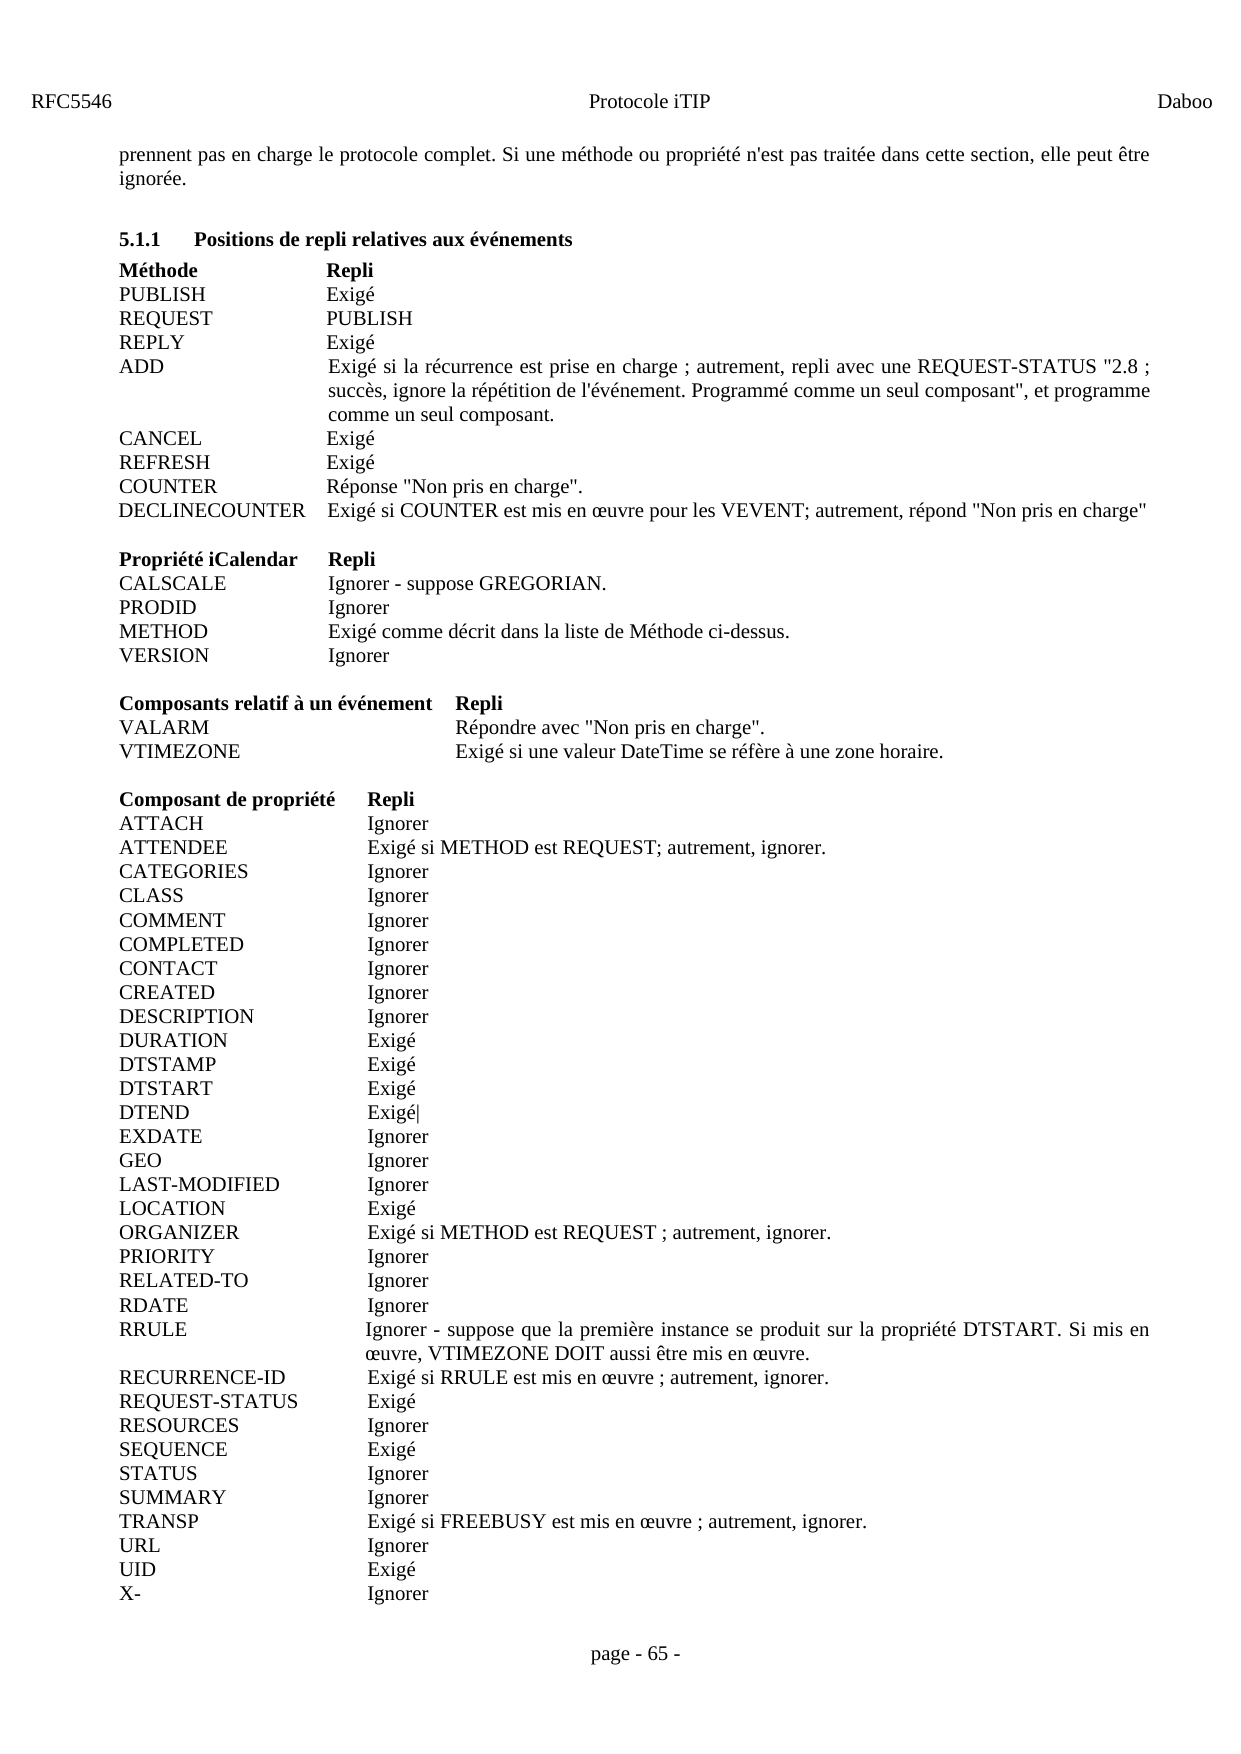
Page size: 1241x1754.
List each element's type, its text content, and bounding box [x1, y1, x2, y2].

text Méthode Repli [119, 258, 1152, 282]
text DTEND Exigé| [119, 1100, 1152, 1124]
text DECLINECOUNTER Exigé si COUNTER est mis en œuvre pour les VEVENT; autrement, répond "Non pris en charge" [118, 498, 1152, 522]
text CALSCALE Ignorer - suppose GREGORIAN. [119, 571, 1152, 595]
text STATUS Ignorer [119, 1461, 1152, 1485]
text DTSTAMP Exigé [119, 1052, 1152, 1076]
text REQUEST-STATUS Exigé [119, 1389, 1152, 1413]
text URL Ignorer [119, 1533, 1152, 1557]
text ADD Exigé si la récurrence est prise en charge ; autrement, repli avec une REQUEST-STATUS "2.8 ; succès, ignore la répétition de l'événement. Programmé comme un seul composant", et programme comme un seul composant. [119, 354, 1152, 426]
text EXDATE Ignorer [119, 1124, 1152, 1148]
text CLASS Ignorer [119, 883, 1152, 907]
text TRANSP Exigé si FREEBUSY est mis en œuvre ; autrement, ignorer. [119, 1509, 1152, 1533]
text RECURRENCE-ID Exigé si RRULE est mis en œuvre ; autrement, ignorer. [119, 1365, 1152, 1389]
text RELATED-TO Ignorer [119, 1268, 1152, 1292]
text DURATION Exigé [119, 1028, 1152, 1052]
text Composant de propriété Repli [119, 787, 1152, 811]
text PRIORITY Ignorer [119, 1244, 1152, 1268]
text DTSTART Exigé [119, 1076, 1152, 1100]
text LOCATION Exigé [119, 1196, 1152, 1220]
text METHOD Exigé comme décrit dans la liste de Méthode ci-dessus. [119, 619, 1152, 643]
text UID Exigé [119, 1557, 1152, 1581]
text COMPLETED Ignorer [119, 932, 1152, 956]
text CANCEL Exigé [119, 426, 1152, 450]
text COUNTER Réponse "Non pris en charge". [119, 474, 1152, 498]
text REQUEST PUBLISH [119, 306, 1152, 330]
text prennent pas en charge le protocole complet. Si une méthode ou propriété n'est pas traitée dans cette section, elle peut être ignorée. [119, 142, 1152, 190]
text COMMENT Ignorer [119, 907, 1152, 932]
text CONTACT Ignorer [119, 956, 1152, 980]
text CREATED Ignorer [119, 980, 1152, 1004]
text SEQUENCE Exigé [119, 1437, 1152, 1461]
text REPLY Exigé [119, 330, 1152, 354]
text RDATE Ignorer [119, 1292, 1152, 1317]
text RESOURCES Ignorer [119, 1413, 1152, 1437]
text RRULE Ignorer - suppose que la première instance se produit sur la propriété DTSTART. Si mis en œuvre, VTIMEZONE DOIT aussi être mis en œuvre. [119, 1317, 1152, 1365]
text VTIMEZONE Exigé si une valeur DateTime se réfère à une zone horaire. [119, 739, 1152, 763]
text PUBLISH Exigé [119, 282, 1152, 306]
text PRODID Ignorer [119, 595, 1152, 619]
text ORGANIZER Exigé si METHOD est REQUEST ; autrement, ignorer. [119, 1220, 1152, 1244]
text Composants relatif à un événement Repli [119, 691, 1152, 715]
text REFRESH Exigé [119, 450, 1152, 474]
text ATTACH Ignorer [119, 811, 1152, 835]
text DESCRIPTION Ignorer [119, 1004, 1152, 1028]
text VALARM Répondre avec "Non pris en charge". [119, 715, 1152, 739]
text CATEGORIES Ignorer [119, 859, 1152, 883]
text ATTENDEE Exigé si METHOD est REQUEST; autrement, ignorer. [119, 835, 1152, 859]
text X- Ignorer [119, 1581, 1152, 1605]
text VERSION Ignorer [119, 643, 1152, 667]
subtitle 5.1.1 Positions de repli relatives aux événements [119, 227, 1152, 251]
text GEO Ignorer [119, 1148, 1152, 1172]
text SUMMARY Ignorer [119, 1485, 1152, 1509]
text Propriété iCalendar Repli [119, 547, 1152, 571]
text LAST-MODIFIED Ignorer [119, 1172, 1152, 1196]
